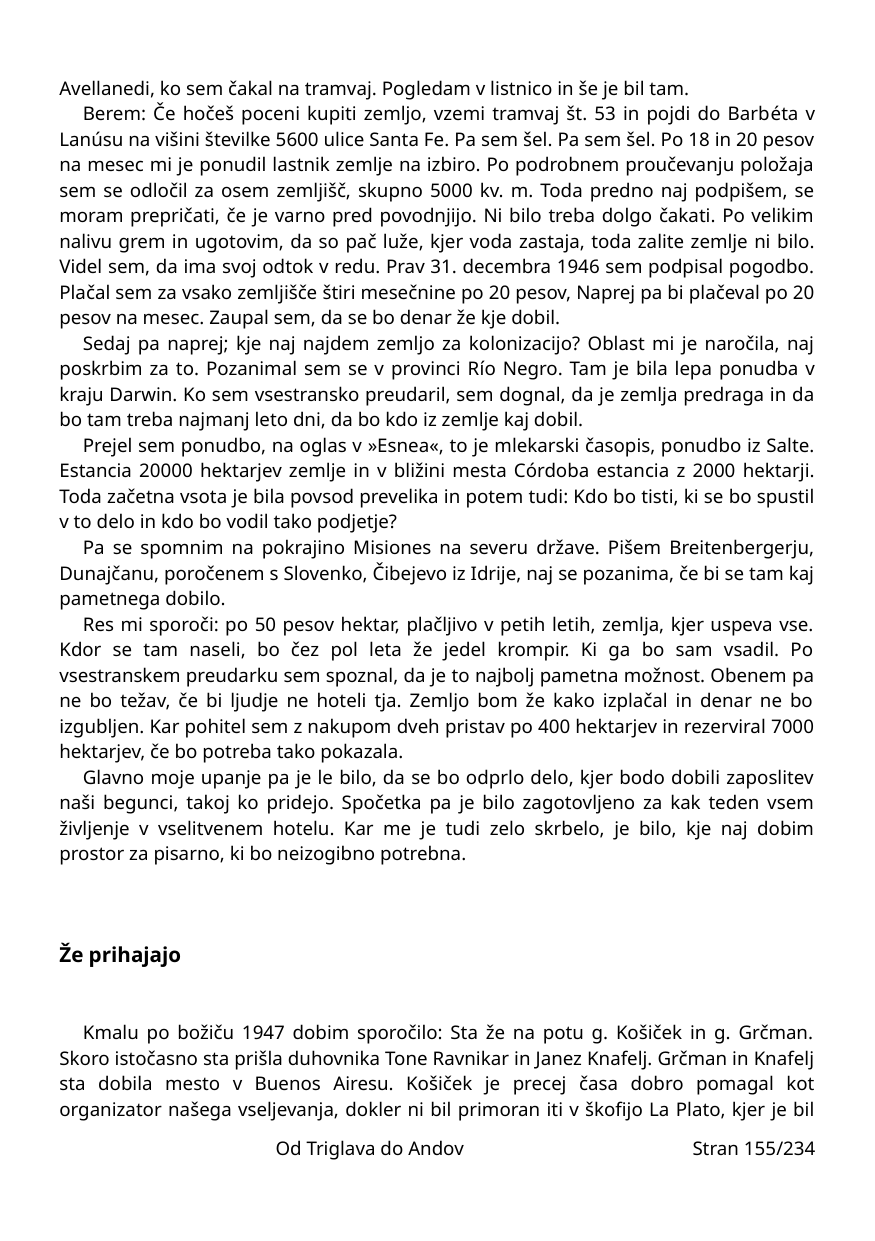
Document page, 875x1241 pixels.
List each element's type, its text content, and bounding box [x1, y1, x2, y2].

text Prejel sem ponudbo, na oglas v »Esnea«, to je mlekarski časopis, ponudbo iz Salte. Estancia 20000 hektarjev zemlje in v bližini mesta Córdoba estancia z 2000 hektarji. Toda začetna vsota je bila povsod prevelika in potem tudi: Kdo bo tisti, ki se bo spustil v to delo in kdo bo vodil tako podjetje? [59, 432, 815, 534]
text Kmalu po božiču 1947 dobim sporočilo: Sta že na potu g. Košiček in g. Grčman. Skoro istočasno sta prišla duhovnika Tone Ravnikar in Janez Knafelj. Grčman in Knafelj sta dobila mesto v Buenos Airesu. Košiček je precej časa dobro pomagal kot organizator našega vseljevanja, dokler ni bil primoran iti v škofijo La Plato, kjer je bil [59, 1019, 815, 1121]
text Berem: Če hočeš poceni kupiti zemljo, vzemi tramvaj št. 53 in pojdi do Barbéta v Lanúsu na višini številke 5600 ulice Santa Fe. Pa sem šel. Pa sem šel. Po 18 in 20 pesov na mesec mi je ponudil lastnik zemlje na izbiro. Po podrobnem proučevanju položaja sem se odločil za osem zemljišč, skupno 5000 kv. m. Toda predno naj podpišem, se moram prepričati, če je varno pred povodnjijo. Ni bilo treba dolgo čakati. Po velikim nalivu grem in ugotovim, da so pač luže, kjer voda zastaja, toda zalite zemlje ni bilo. Videl sem, da ima svoj odtok v redu. Prav 31. decembra 1946 sem podpisal pogodbo. Plačal sem za vsako zemljišče štiri mesečnine po 20 pesov, Naprej pa bi plačeval po 20 pesov na mesec. Zaupal sem, da se bo denar že kje dobil. [59, 101, 815, 330]
text Sedaj pa naprej; kje naj najdem zemljo za kolonizacijo? Oblast mi je naročila, naj poskrbim za to. Pozanimal sem se v provinci Río Negro. Tam je bila lepa ponudba v kraju Darwin. Ko sem vsestransko preudaril, sem dognal, da je zemlja predraga in da bo tam treba najmanj leto dni, da bo kdo iz zemlje kaj dobil. [59, 330, 815, 432]
subtitle Že prihajajo [59, 917, 815, 969]
text Pa se spomnim na pokrajino Misiones na severu države. Pišem Breitenbergerju, Dunajčanu, poročenem s Slovenko, Čibejevo iz Idrije, naj se pozanima, če bi se tam kaj pametnega dobilo. [59, 534, 815, 611]
text Glavno moje upanje pa je le bilo, da se bo odprlo delo, kjer bodo dobili zaposlitev naši begunci, takoj ko pridejo. Spočetka pa je bilo zagotovljeno za kak teden vsem življenje v vselitvenem hotelu. Kar me je tudi zelo skrbelo, je bilo, kje naj dobim prostor za pisarno, ki bo neizogibno potrebna. [59, 764, 815, 866]
text Avellanedi, ko sem čakal na tramvaj. Pogledam v listnico in še je bil tam. [59, 75, 815, 101]
text Res mi sporoči: po 50 pesov hektar, plačljivo v petih letih, zemlja, kjer uspeva vse. Kdor se tam naseli, bo čez pol leta že jedel krompir. Ki ga bo sam vsadil. Po vsestranskem preudarku sem spoznal, da je to najbolj pametna možnost. Obenem pa ne bo težav, če bi ljudje ne hoteli tja. Zemljo bom že kako izplačal in denar ne bo izgubljen. Kar pohitel sem z nakupom dveh pristav po 400 hektarjev in rezerviral 7000 hektarjev, če bo potreba tako pokazala. [59, 611, 815, 764]
